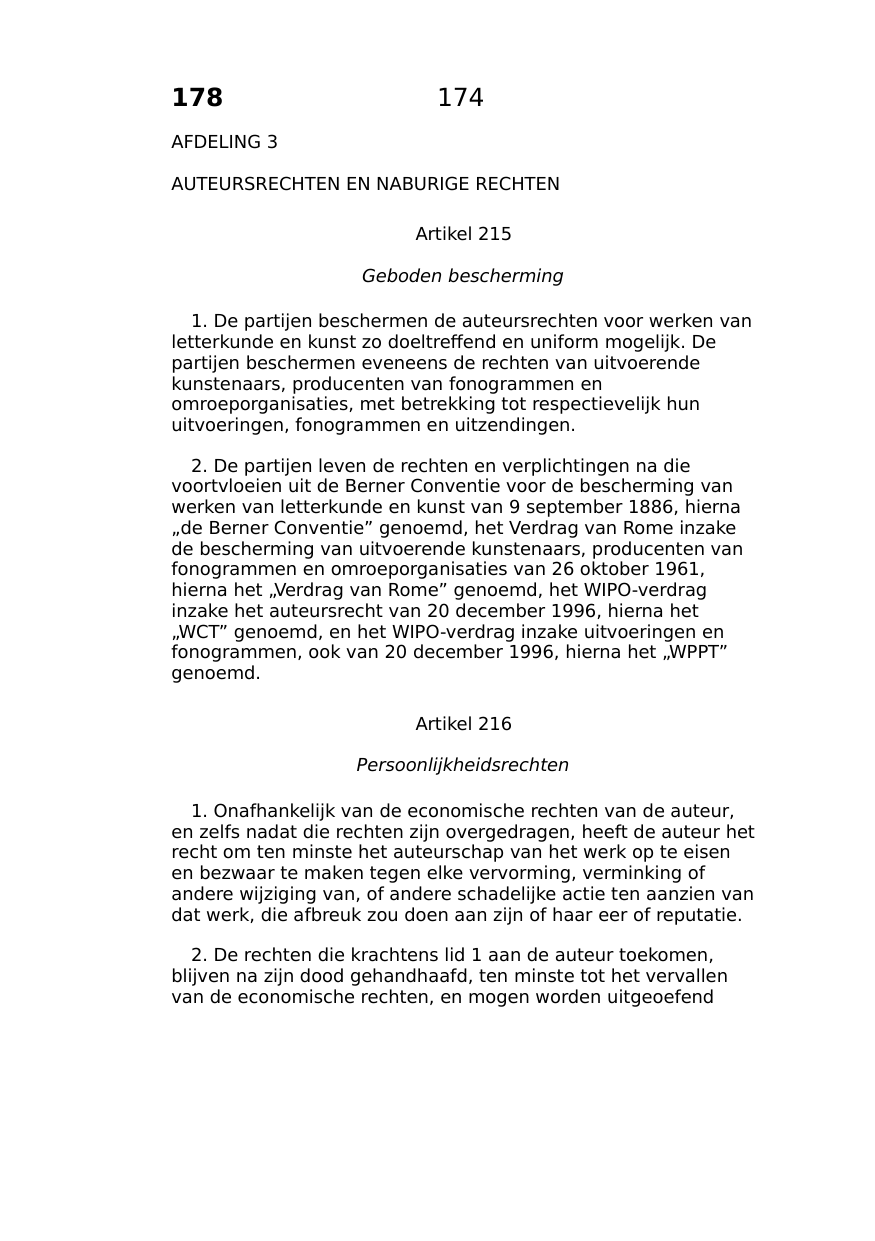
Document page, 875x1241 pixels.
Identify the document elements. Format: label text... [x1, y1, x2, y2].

subtitle Artikel 215 Geboden bescherming [171, 224, 756, 286]
text 2. De partijen leven de rechten en verplichtingen na die voortvloeien uit de Berner Conventie voor de bescherming van werken van letterkunde en kunst van 9 september 1886, hierna „de Berner Conventie” genoemd, het Verdrag van Rome inzake de bescherming van uitvoerende kunstenaars, producenten van fonogrammen en omroeporganisaties van 26 oktober 1961, hierna het „Verdrag van Rome” genoemd, het WIPO-verdrag inzake het auteursrecht van 20 december 1996, hierna het „WCT” genoemd, en het WIPO-verdrag inzake uitvoeringen en fonogrammen, ook van 20 december 1996, hierna het „WPPT” genoemd. [171, 456, 756, 684]
text 1. De partijen beschermen de auteursrechten voor werken van letterkunde en kunst zo doeltreffend en uniform mogelijk. De partijen beschermen eveneens de rechten van uitvoerende kunstenaars, producenten van fonogrammen en omroeporganisaties, met betrekking tot respectievelijk hun uitvoeringen, fonogrammen en uitzendingen. [171, 311, 756, 436]
text 2. De rechten die krachtens lid 1 aan de auteur toekomen, blijven na zijn dood gehandhaafd, ten minste tot het vervallen van de economische rechten, en mogen worden uitgeoefend [171, 945, 756, 1007]
subtitle Artikel 216 Persoonlijkheidsrechten [171, 714, 756, 776]
subtitle AFDELING 3 AUTEURSRECHTEN EN NABURIGE RECHTEN [171, 132, 756, 194]
text 1. Onafhankelijk van de economische rechten van de auteur, en zelfs nadat die rechten zijn overgedragen, heeft de auteur het recht om ten minste het auteurschap van het werk op te eisen en bezwaar te maken tegen elke vervorming, verminking of andere wijziging van, of andere schadelijke actie ten aanzien van dat werk, die afbreuk zou doen aan zijn of haar eer of reputatie. [171, 801, 756, 925]
